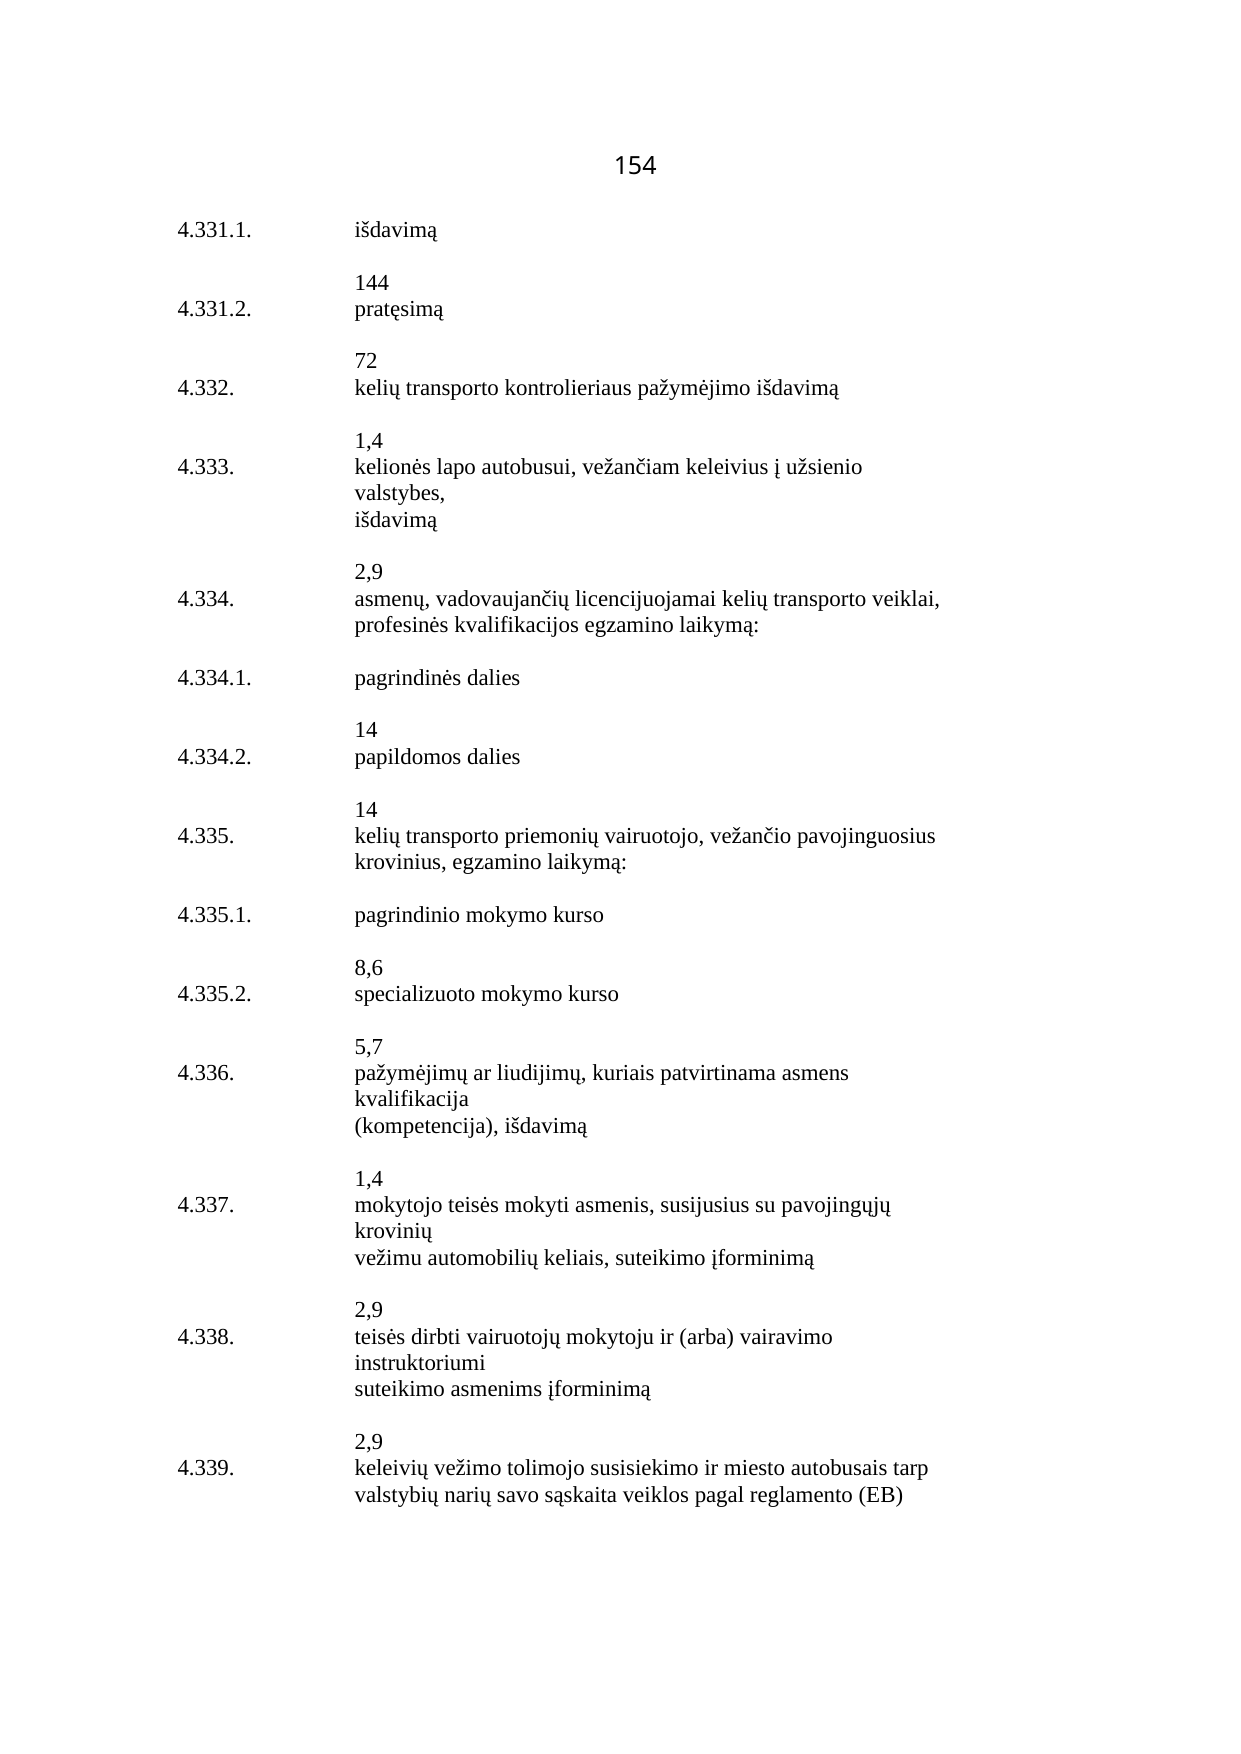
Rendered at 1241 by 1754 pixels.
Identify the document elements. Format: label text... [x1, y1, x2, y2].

text vežimu automobilių keliais, suteikimo įforminimą 2,9 [354, 1244, 945, 1323]
text (kompetencija), išdavimą 1,4 [354, 1112, 945, 1191]
text 4.332. kelių transporto kontrolieriaus pažymėjimo išdavimą 1,4 [177, 374, 945, 453]
text profesinės kvalifikacijos egzamino laikymą: [354, 611, 945, 664]
text 4.336. pažymėjimų ar liudijimų, kuriais patvirtinama asmens kvalifikacija [177, 1059, 945, 1112]
text 4.331.1. išdavimą 144 [177, 216, 945, 295]
text valstybių narių savo sąskaita veiklos pagal reglamento (EB) [354, 1481, 945, 1507]
text 4.335.2. specializuoto mokymo kurso 5,7 [177, 980, 945, 1059]
text 4.337. mokytojo teisės mokyti asmenis, susijusius su pavojingųjų krovinių [177, 1191, 945, 1244]
text 4.338. teisės dirbti vairuotojų mokytoju ir (arba) vairavimo instruktoriumi [177, 1323, 945, 1375]
text 4.334.2. papildomos dalies 14 [177, 743, 945, 822]
text 4.333. kelionės lapo autobusui, vežančiam keleivius į užsienio valstybes, [177, 453, 945, 506]
text 4.334. asmenų, vadovaujančių licencijuojamai kelių transporto veiklai, [177, 585, 945, 611]
text 4.334.1. pagrindinės dalies 14 [177, 664, 945, 743]
text suteikimo asmenims įforminimą 2,9 [354, 1375, 945, 1454]
text krovinius, egzamino laikymą: [354, 848, 945, 901]
text 4.335. kelių transporto priemonių vairuotojo, vežančio pavojinguosius [177, 822, 945, 848]
text 4.335.1. pagrindinio mokymo kurso 8,6 [177, 901, 945, 980]
text 4.331.2. pratęsimą 72 [177, 295, 945, 374]
text 4.339. keleivių vežimo tolimojo susisiekimo ir miesto autobusais tarp [177, 1454, 945, 1481]
text išdavimą 2,9 [354, 506, 945, 585]
